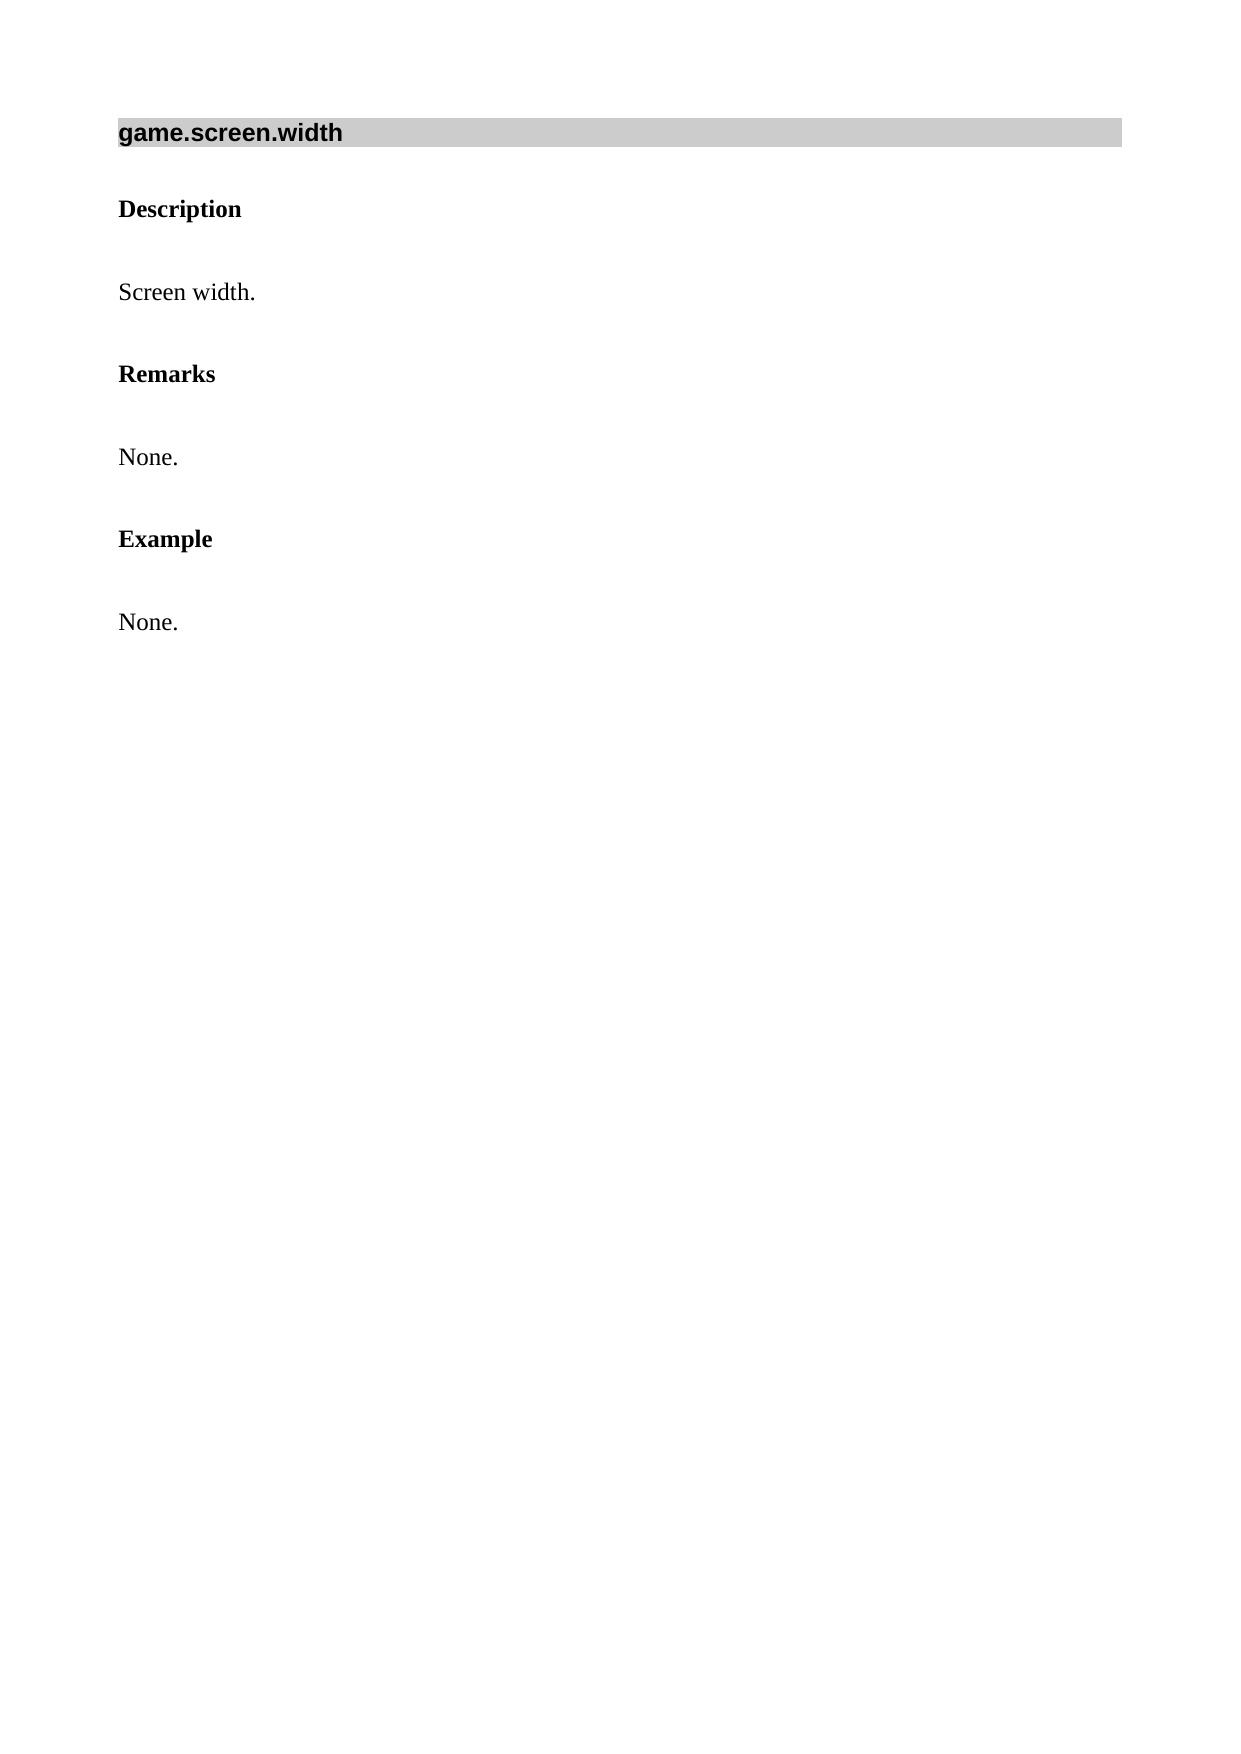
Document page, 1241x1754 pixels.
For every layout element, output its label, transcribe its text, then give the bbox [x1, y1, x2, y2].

subtitle game.screen.width [118, 118, 1122, 147]
text None. [118, 442, 1122, 471]
text None. [118, 607, 1122, 636]
text Remarks [118, 359, 1122, 388]
text Description [118, 194, 1122, 223]
text Screen width. [118, 277, 1122, 306]
text Example [118, 524, 1122, 553]
